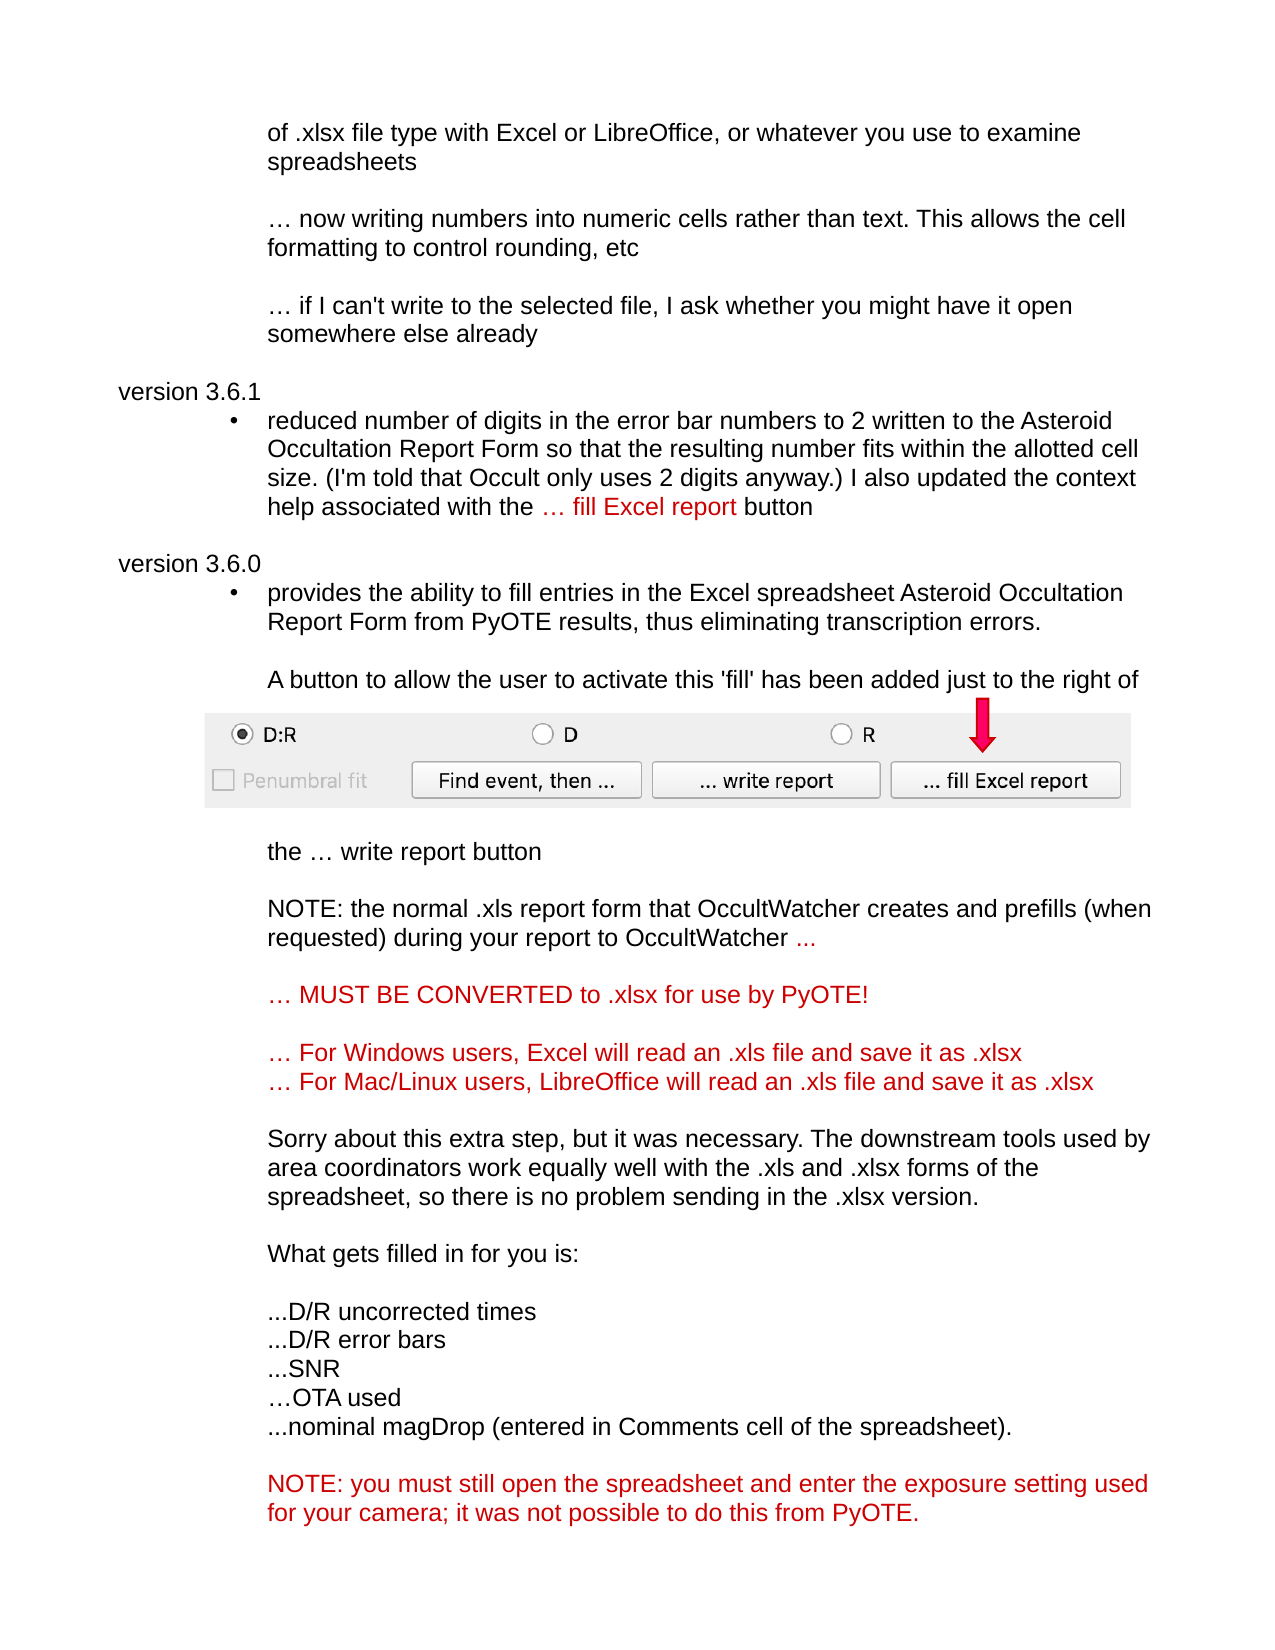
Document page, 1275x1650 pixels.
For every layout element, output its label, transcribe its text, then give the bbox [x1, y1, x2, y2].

list provides the ability to fill entries in the Excel spreadsheet Asteroid Occultation Report Form from PyOTE results, thus eliminating transcription errors. A button to allow the user to activate this 'fill' has been added just to the right of the … write report button NOTE: the normal .xls report form that OccultWatcher creates and prefills (when requested) during your report to OccultWatcher ... … MUST BE CONVERTED to .xlsx for use by PyOTE! [229, 578, 1157, 1038]
text version 3.6.1 [118, 377, 1157, 406]
text version 3.6.0 [118, 549, 1157, 578]
list reduced number of digits in the error bar numbers to 2 written to the Asteroid Occultation Report Form so that the resulting number fits within the allotted cell size. (I'm told that Occult only uses 2 digits anyway.) I also updated the context help associated with the … fill Excel report button [229, 406, 1157, 549]
list … For Windows users, Excel will read an .xls file and save it as .xlsx … For Mac/Linux users, LibreOffice will read an .xls file and save it as .xlsx Sorry about this extra step, but it was necessary. The downstream tools used by area coordinators work equally well with the .xls and .xlsx forms of the spreadsheet, so there is no problem sending in the .xlsx version. What gets filled in for you is: ...D/R uncorrected times ...D/R error bars ...SNR …OTA used ...nominal magDrop (entered in Comments cell of the spreadsheet). NOTE: you must still open the spreadsheet and enter the exposure setting used for your camera; it was not possible to do this from PyOTE. [229, 1038, 1157, 1527]
picture [204, 713, 1132, 808]
list of .xlsx file type with Excel or LibreOffice, or whatever you use to examine spreadsheets … now writing numbers into numeric cells rather than text. This allows the cell formatting to control rounding, etc … if I can't write to the selected file, I ask whether you might have it open somewhere else already [229, 118, 1157, 377]
